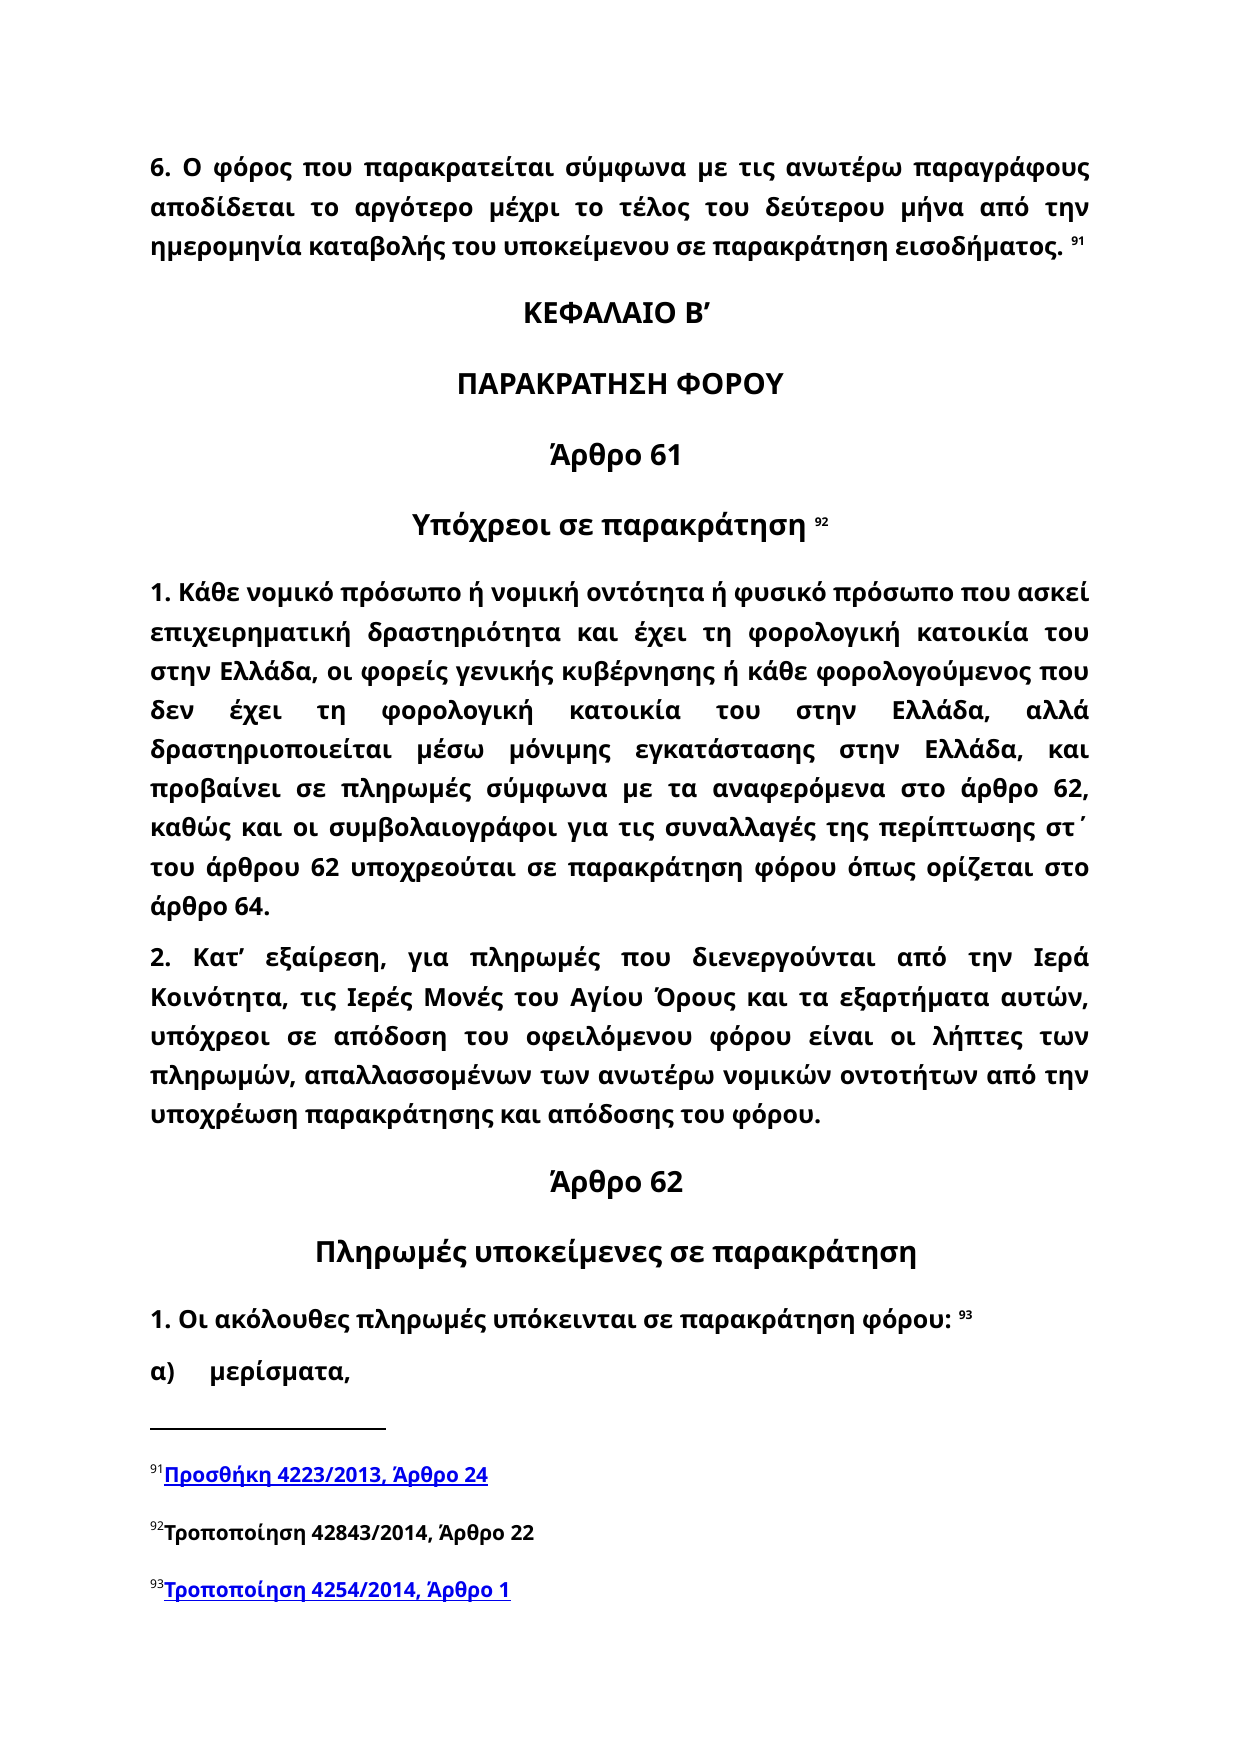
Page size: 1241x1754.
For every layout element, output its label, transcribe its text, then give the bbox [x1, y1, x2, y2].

text 1. Κάθε νομικό πρόσωπο ή νομική οντότητα ή φυσικό πρόσωπο που ασκεί επιχειρηματική δραστηριότητα και έχει τη φορολογική κατοικία του στην Ελλάδα, οι φορείς γενικής κυβέρνησης ή κάθε φορολογούμενος που δεν έχει τη φορολογική κατοικία του στην Ελλάδα, αλλά δραστηριοποιείται μέσω μόνιμης εγκατάστασης στην Ελλάδα, και προβαίνει σε πληρωμές σύμφωνα με τα αναφερόμενα στο άρθρο 62, καθώς και οι συμβολαιογράφοι για τις συναλλαγές της περίπτωσης στ΄ του άρθρου 62 υποχρεούται σε παρακράτηση φόρου όπως ορίζεται στο άρθρο 64. [150, 575, 1090, 922]
subtitle Υπόχρεοι σε παρακράτηση [150, 504, 1090, 544]
text Τροποποίηση 4254/2014, Άρθρο 1 [150, 1576, 1090, 1604]
text Προσθήκη 4223/2013, Άρθρο 24 [150, 1460, 1090, 1489]
list α) μερίσματα, [150, 1354, 1090, 1388]
text 6. Ο φόρος που παρακρατείται σύμφωνα με τις ανωτέρω παραγράφους αποδίδεται το αργότερο μέχρι το τέλος του δεύτερου μήνα από την ημερομηνία καταβολής του υποκείμενου σε παρακράτηση εισοδήματος. [150, 150, 1090, 262]
subtitle ΠΑΡΑΚΡΑΤΗΣΗ ΦΟΡΟΥ [150, 363, 1090, 403]
text 2. Κατ’ εξαίρεση, για πληρωμές που διενεργούνται από την Ιερά Κοινότητα, τις Ιερές Μονές του Αγίου Όρους και τα εξαρτήματα αυτών, υπόχρεοι σε απόδοση του οφειλόμενου φόρου είναι οι λήπτες των πληρωμών, απαλλασσομένων των ανωτέρω νομικών οντοτήτων από την υποχρέωση παρακράτησης και απόδοσης του φόρου. [150, 940, 1090, 1131]
subtitle ΚΕΦΑΛΑΙΟ Β’ [150, 292, 1090, 332]
text 1. Οι ακόλουθες πληρωμές υπόκεινται σε παρακράτηση φόρου: [150, 1302, 1090, 1336]
text Τροποποίηση 42843/2014, Άρθρο 22 [150, 1518, 1090, 1546]
subtitle Άρθρο 61 [150, 434, 1090, 473]
subtitle Άρθρο 62 [150, 1161, 1090, 1201]
subtitle Πληρωμές υποκείμενες σε παρακράτηση [150, 1231, 1090, 1271]
